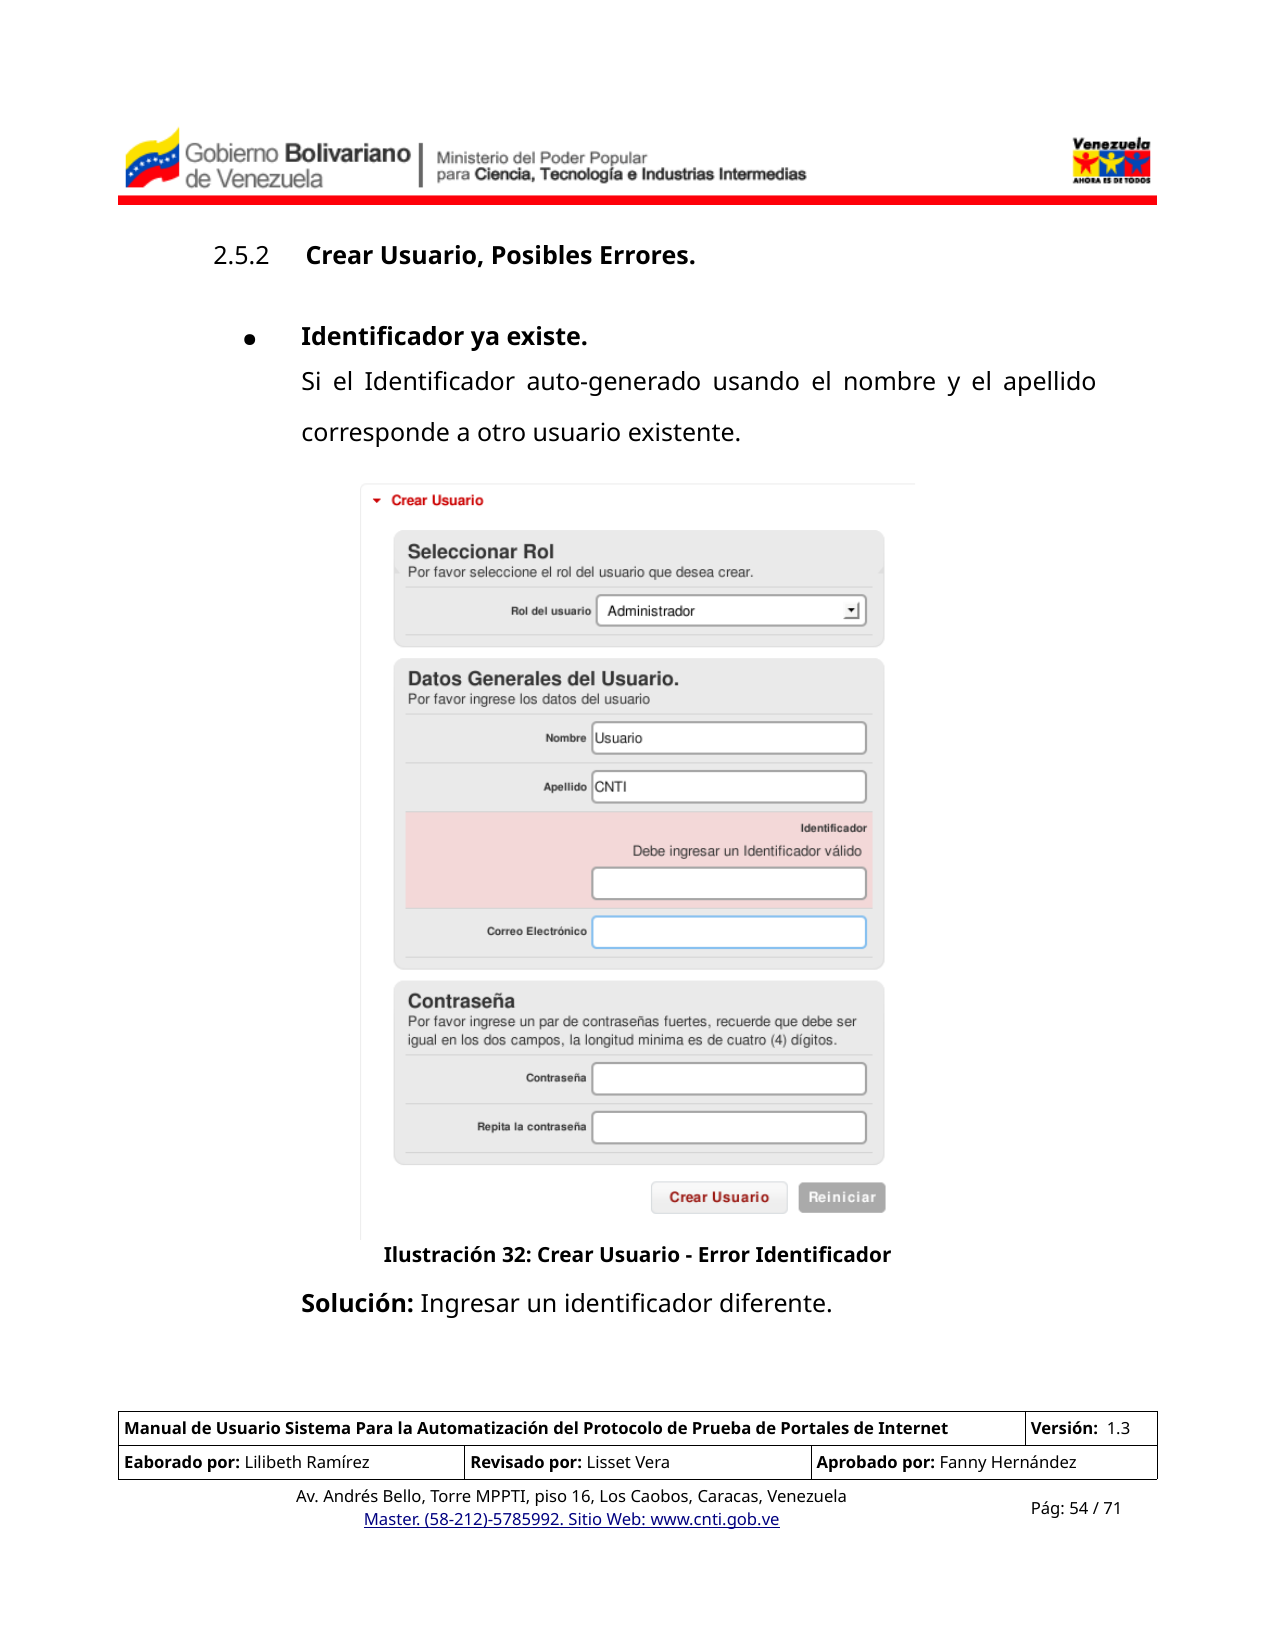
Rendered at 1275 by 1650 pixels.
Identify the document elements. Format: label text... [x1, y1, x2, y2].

text Si el Identificador auto-generado usando el nombre y el apellido corresponde a otro usuario existente. [301, 364, 1098, 449]
picture [118, 119, 1157, 205]
text Solución: Ingresar un identificador diferente. [301, 466, 1098, 1319]
subtitle Crear Usuario, Posibles Errores. [118, 238, 1157, 272]
picture [360, 478, 916, 1240]
subtitle Identificador ya existe. [242, 318, 1157, 352]
text Ilustración 32: Crear Usuario - Error Identificador [360, 1240, 915, 1268]
